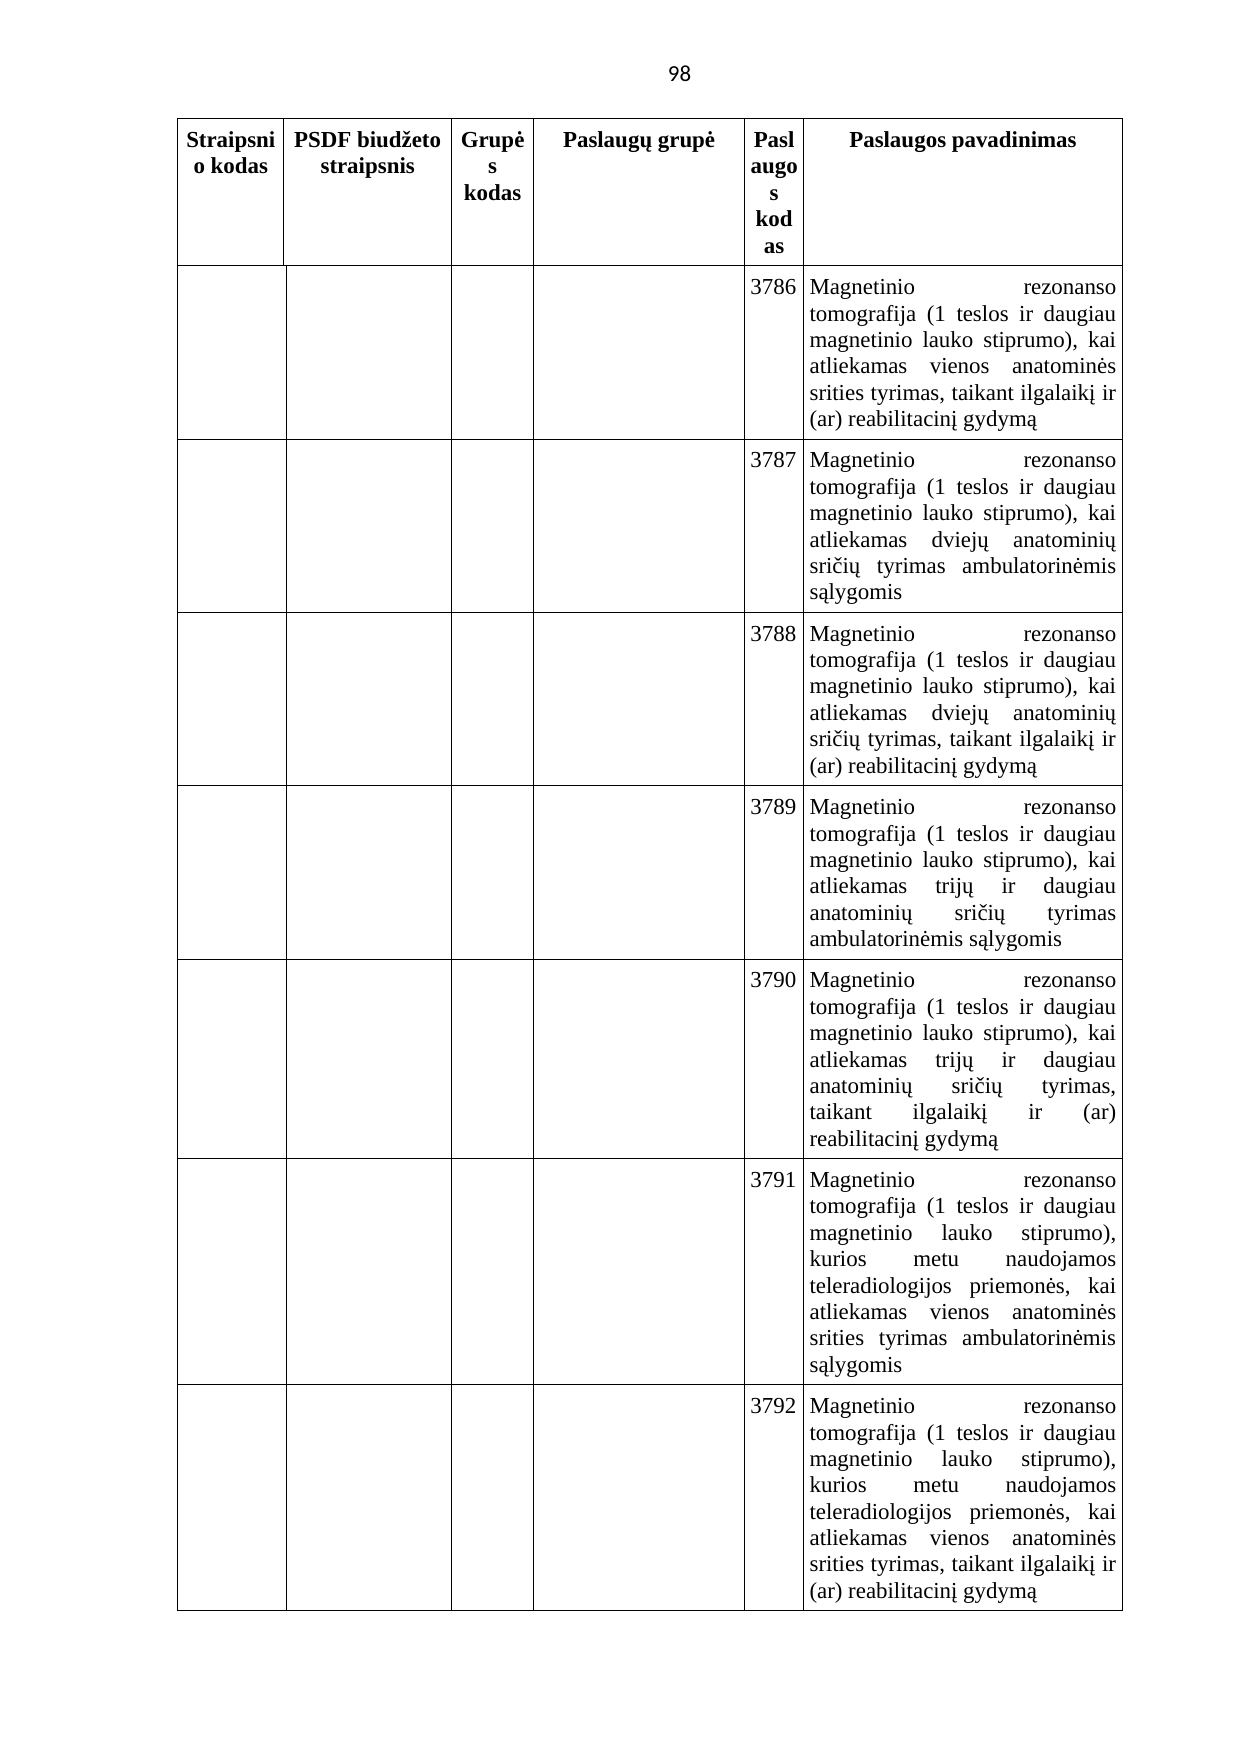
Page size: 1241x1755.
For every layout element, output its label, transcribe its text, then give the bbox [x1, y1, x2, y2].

table_cell [534, 266, 744, 438]
table_cell [534, 1159, 744, 1384]
table_cell Magnetinio rezonanso tomografija (1 teslos ir daugiau magnetinio lauko stiprumo), kai atliekamas dviejų anatominių sričių tyrimas ambulatorinėmis sąlygomis [804, 440, 1122, 612]
table_cell [287, 613, 451, 785]
table_cell 3787 [745, 440, 803, 612]
table_cell [287, 786, 451, 958]
table_cell [452, 266, 533, 438]
table_cell [452, 1159, 533, 1384]
table_cell [287, 1159, 451, 1384]
table_cell 3788 [745, 613, 803, 785]
table_cell [534, 1385, 744, 1610]
table_cell [534, 960, 744, 1158]
table_cell [452, 786, 533, 958]
table_cell Magnetinio rezonanso tomografija (1 teslos ir daugiau magnetinio lauko stiprumo), kai atliekamas vienos anatominės srities tyrimas, taikant ilgalaikį ir (ar) reabilitacinį gydymą [804, 266, 1122, 438]
table_header Grupės kodas [452, 119, 533, 265]
table_cell 3790 [745, 960, 803, 1158]
table_header Paslaugos kodas [745, 119, 803, 265]
table_cell Magnetinio rezonanso tomografija (1 teslos ir daugiau magnetinio lauko stiprumo), kurios metu naudojamos teleradiologijos priemonės, kai atliekamas vienos anatominės srities tyrimas ambulatorinėmis sąlygomis [804, 1159, 1122, 1384]
table_cell [287, 1385, 451, 1610]
table_header Straipsnio kodas [178, 119, 283, 265]
table_cell Magnetinio rezonanso tomografija (1 teslos ir daugiau magnetinio lauko stiprumo), kai atliekamas dviejų anatominių sričių tyrimas, taikant ilgalaikį ir (ar) reabilitacinį gydymą [804, 613, 1122, 785]
table_cell 3792 [745, 1385, 803, 1610]
table_cell [178, 440, 286, 612]
table_header Paslaugos pavadinimas [804, 119, 1122, 265]
table_cell [178, 1385, 286, 1610]
table_cell [452, 440, 533, 612]
table_cell 3791 [745, 1159, 803, 1384]
table_cell [178, 960, 286, 1158]
table_header Paslaugų grupė [534, 119, 744, 265]
table_cell Magnetinio rezonanso tomografija (1 teslos ir daugiau magnetinio lauko stiprumo), kai atliekamas trijų ir daugiau anatominių sričių tyrimas, taikant ilgalaikį ir (ar) reabilitacinį gydymą [804, 960, 1122, 1158]
table_cell [287, 266, 451, 438]
table_cell [287, 960, 451, 1158]
table_cell [178, 1159, 286, 1384]
table_cell [178, 613, 286, 785]
table_cell 3786 [745, 266, 803, 438]
table_cell [452, 613, 533, 785]
table_cell [534, 786, 744, 958]
table_cell [178, 786, 286, 958]
table_cell [534, 613, 744, 785]
table_cell [452, 1385, 533, 1610]
table_cell Magnetinio rezonanso tomografija (1 teslos ir daugiau magnetinio lauko stiprumo), kurios metu naudojamos teleradiologijos priemonės, kai atliekamas vienos anatominės srities tyrimas, taikant ilgalaikį ir (ar) reabilitacinį gydymą [804, 1385, 1122, 1610]
table_header PSDF biudžeto straipsnis [284, 119, 451, 265]
table_cell [452, 960, 533, 1158]
table_cell [534, 440, 744, 612]
table_cell 3789 [745, 786, 803, 958]
table_cell Magnetinio rezonanso tomografija (1 teslos ir daugiau magnetinio lauko stiprumo), kai atliekamas trijų ir daugiau anatominių sričių tyrimas ambulatorinėmis sąlygomis [804, 786, 1122, 958]
table_cell [178, 266, 286, 438]
table_cell [287, 440, 451, 612]
